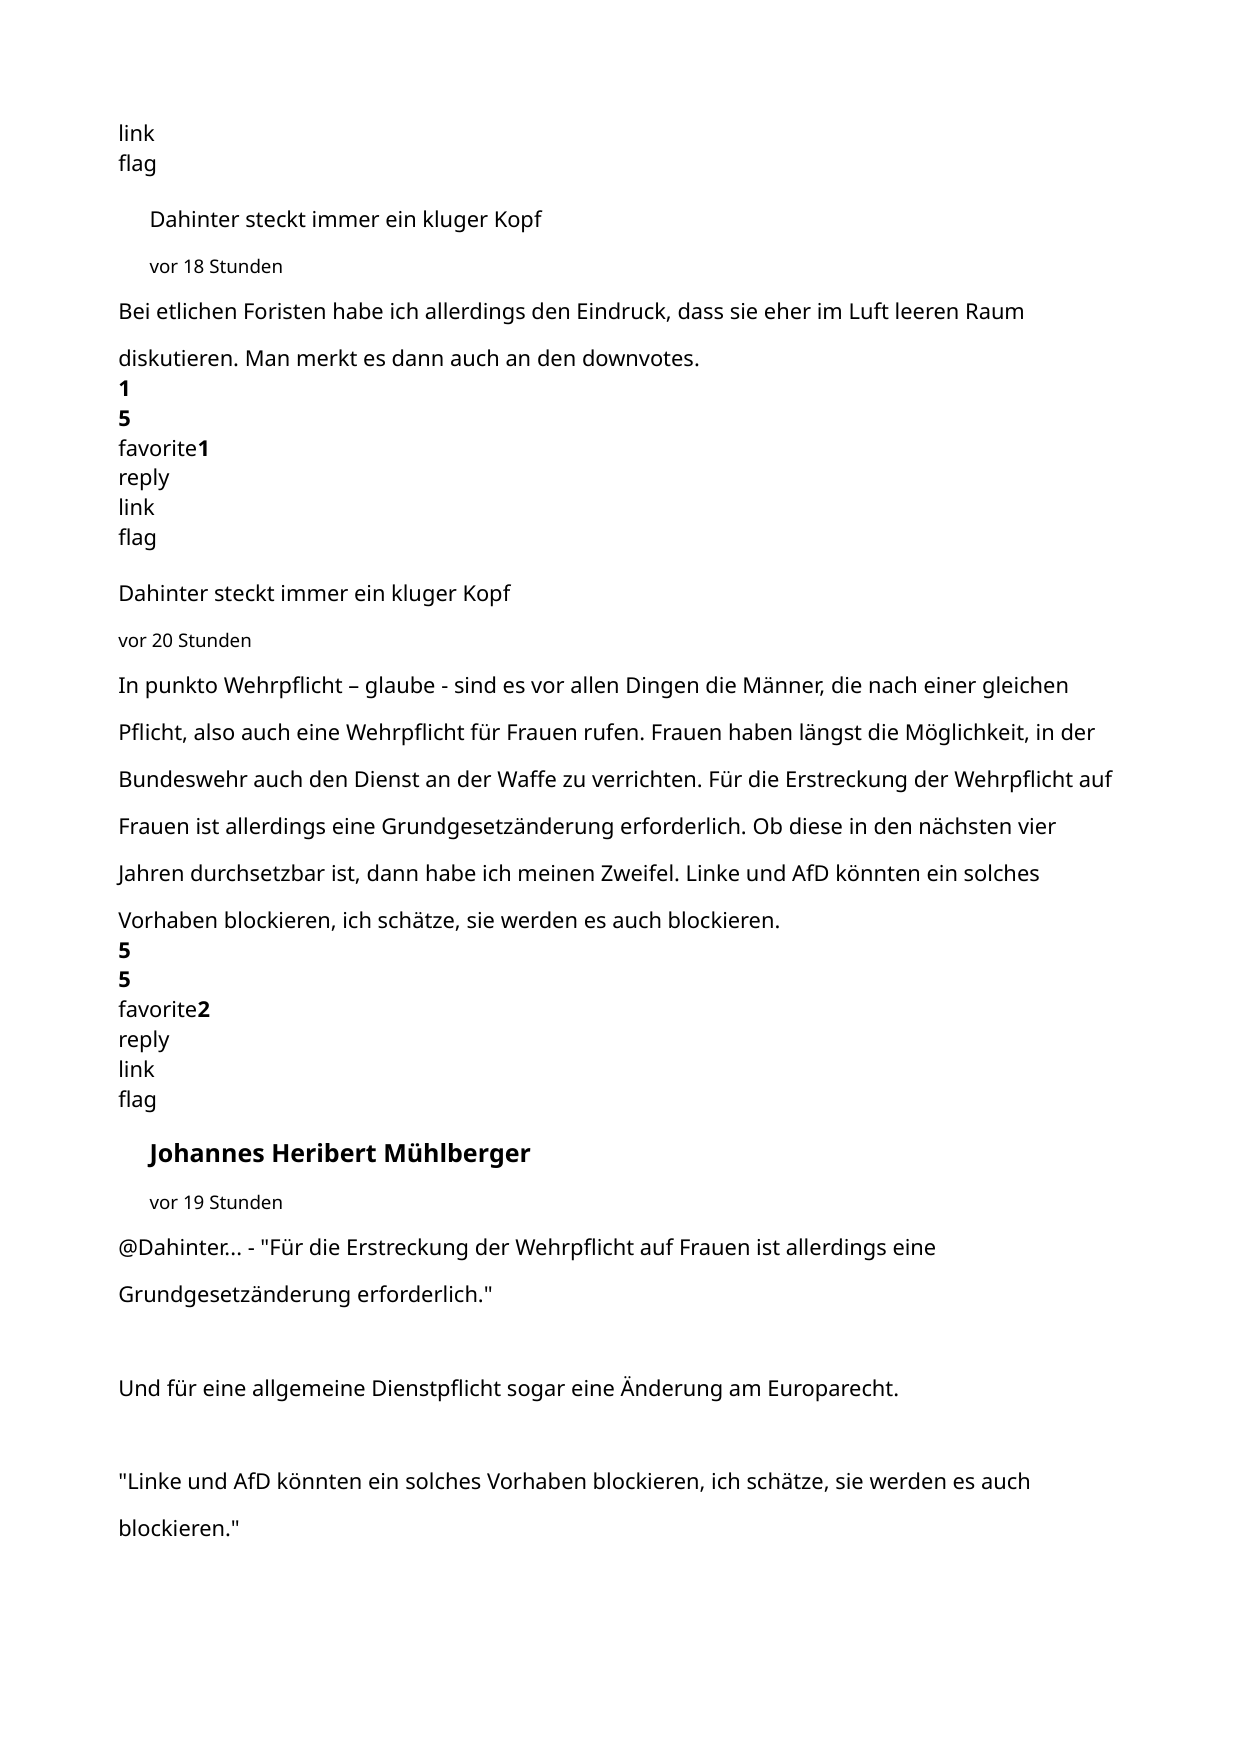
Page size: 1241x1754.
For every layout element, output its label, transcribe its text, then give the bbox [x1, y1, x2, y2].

text Dahinter steckt immer ein kluger Kopf [149, 193, 1114, 234]
text In punkto Wehrpflicht – glaube - sind es vor allen Dingen die Männer, die nach einer gleichen Pflicht, also auch eine Wehrpflicht für Frauen rufen. Frauen haben längst die Möglichkeit, in der Bundeswehr auch den Dienst an der Waffe zu verrichten. Für die Erstreckung der Wehrpflicht auf Frauen ist allerdings eine Grundgesetzänderung erforderlich. Ob diese in den nächsten vier Jahren durchsetzbar ist, dann habe ich meinen Zweifel. Linke und AfD könnten ein solches Vorhaben blockieren, ich schätze, sie werden es auch blockieren. [118, 653, 1122, 934]
text reply [118, 1024, 1122, 1054]
text vor 19 Stunden [149, 1185, 1122, 1215]
text reply [118, 462, 1122, 492]
text Dahinter steckt immer ein kluger Kopf [118, 567, 1114, 608]
text flag [118, 522, 1122, 552]
text link [118, 1054, 1122, 1083]
text 5 [118, 934, 1122, 964]
text 1 [118, 373, 1122, 403]
text link [118, 492, 1122, 522]
text @Dahinter... - "Für die Erstreckung der Wehrpflicht auf Frauen ist allerdings eine Grundgesetzänderung erforderlich." Und für eine allgemeine Dienstpflicht sogar eine Änderung am Europarecht. "Linke und AfD könnten ein solches Vorhaben blockieren, ich schätze, sie werden es auch blockieren." [118, 1215, 1122, 1590]
text favorite2 [118, 994, 1122, 1024]
text vor 18 Stunden [149, 249, 1122, 279]
text flag [118, 148, 1122, 178]
text vor 20 Stunden [118, 624, 1122, 653]
text 5 [118, 403, 1122, 433]
text link [118, 118, 1122, 148]
text 5 [118, 964, 1122, 994]
text favorite1 [118, 433, 1122, 462]
text Johannes Heribert Mühlberger [149, 1129, 1114, 1169]
text flag [118, 1083, 1122, 1113]
text Bei etlichen Foristen habe ich allerdings den Eindruck, dass sie eher im Luft leeren Raum diskutieren. Man merkt es dann auch an den downvotes. [118, 279, 1122, 373]
